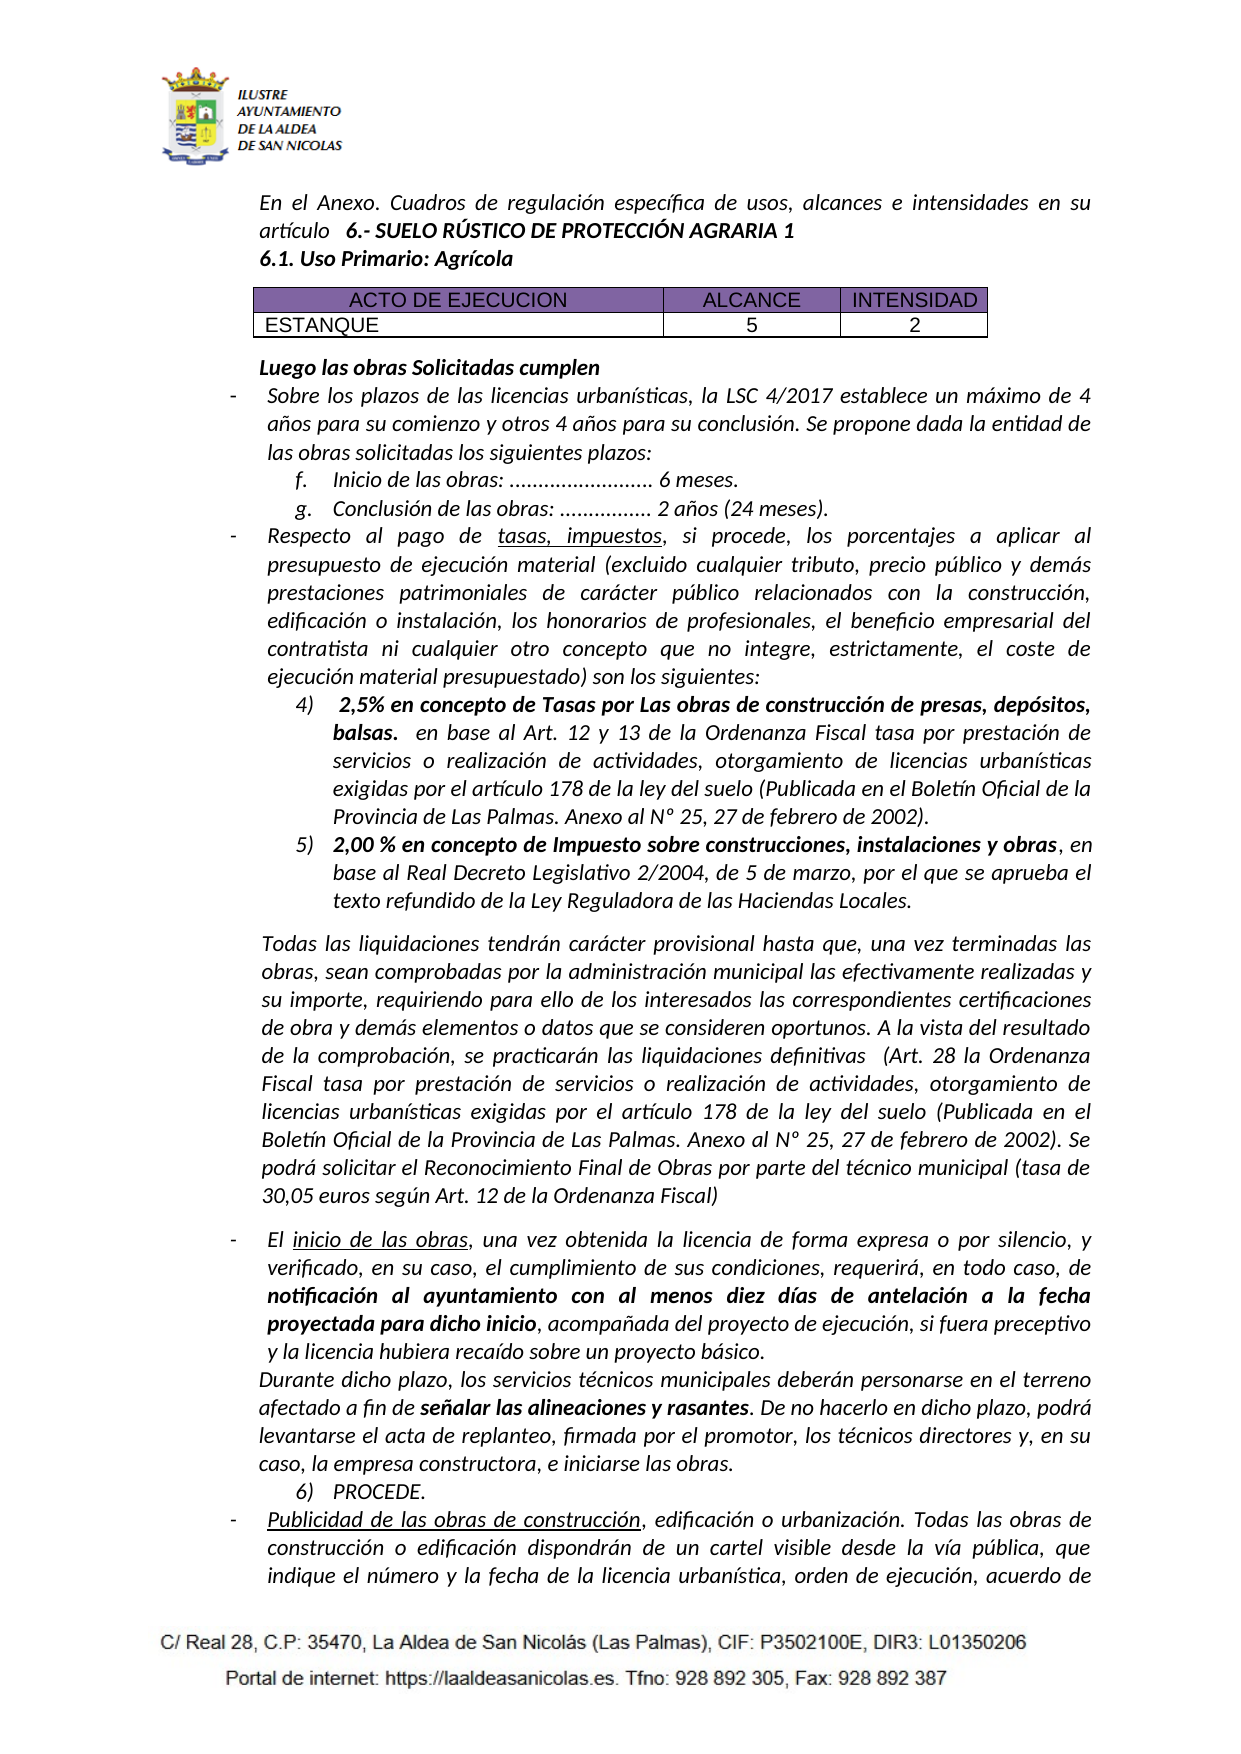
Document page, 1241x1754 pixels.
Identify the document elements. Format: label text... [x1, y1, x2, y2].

list Publicidad de las obras de construcción, edificación o urbanización. Todas las obras de construcción o edificación dispondrán de un cartel visible desde la vía pública, que indique el número y la fecha de la licencia urbanística, orden de ejecución, acuerdo de [229, 1505, 1093, 1589]
picture [148, 59, 358, 173]
table_cell 5 [664, 313, 840, 336]
list PROCEDE. [295, 1477, 1093, 1505]
table_header INTENSIDAD [841, 288, 987, 312]
table_cell ESTANQUE [254, 313, 663, 336]
list 2,5% en concepto de Tasas por Las obras de construcción de presas, depósitos, balsas. en base al Art. 12 y 13 de la Ordenanza Fiscal tasa por prestación de servicios o realización de actividades, otorgamiento de licencias urbanísticas exigidas por el artículo 178 de la ley del suelo (Publicada en el Boletín Oficial de la Provincia de Las Palmas. Anexo al Nº 25, 27 de febrero de 2002). [295, 690, 1093, 830]
list Respecto al pago de tasas, impuestos, si procede, los porcentajes a aplicar al presupuesto de ejecución material (excluido cualquier tributo, precio público y demás prestaciones patrimoniales de carácter público relacionados con la construcción, edificación o instalación, los honorarios de profesionales, el beneficio empresarial del contratista ni cualquier otro concepto que no integre, estrictamente, el coste de ejecución material presupuestado) son los siguientes: [229, 522, 1093, 690]
table_header ACTO DE EJECUCION [254, 288, 663, 312]
list Inicio de las obras: ......................... 6 meses. [295, 466, 1093, 494]
table_header ALCANCE [664, 288, 840, 312]
list 2,00 % en concepto de Impuesto sobre construcciones, instalaciones y obras, en base al Real Decreto Legislativo 2/2004, de 5 de marzo, por el que se aprueba el texto refundido de la Ley Reguladora de las Haciendas Locales. [295, 830, 1093, 914]
list Conclusión de las obras: ................ 2 años (24 meses). [295, 494, 1093, 522]
list El inicio de las obras, una vez obtenida la licencia de forma expresa o por silencio, y verificado, en su caso, el cumplimiento de sus condiciones, requerirá, en todo caso, de notificación al ayuntamiento con al menos diez días de antelación a la fecha proyectada para dicho inicio, acompañada del proyecto de ejecución, si fuera preceptivo y la licencia hubiera recaído sobre un proyecto básico. [229, 1225, 1093, 1365]
list Sobre los plazos de las licencias urbanísticas, la LSC 4/2017 establece un máximo de 4 años para su comienzo y otros 4 años para su conclusión. Se propone dada la entidad de las obras solicitadas los siguientes plazos: [229, 382, 1093, 466]
text 6.1. Uso Primario: Agrícola [259, 244, 1093, 272]
text En el Anexo. Cuadros de regulación específica de usos, alcances e intensidades en su artículo 6.- SUELO RÚSTICO DE PROTECCIÓN AGRARIA 1 [259, 188, 1093, 244]
table_cell 2 [841, 313, 987, 336]
picture [148, 1626, 1034, 1694]
text Durante dicho plazo, los servicios técnicos municipales deberán personarse en el terreno afectado a fin de señalar las alineaciones y rasantes. De no hacerlo en dicho plazo, podrá levantarse el acta de replanteo, firmada por el promotor, los técnicos directores y, en su caso, la empresa constructora, e iniciarse las obras. [258, 1365, 1093, 1477]
text Todas las liquidaciones tendrán carácter provisional hasta que, una vez terminadas las obras, sean comprobadas por la administración municipal las efectivamente realizadas y su importe, requiriendo para ello de los interesados las correspondientes certificaciones de obra y demás elementos o datos que se consideren oportunos. A la vista del resultado de la comprobación, se practicarán las liquidaciones definitivas (Art. 28 la Ordenanza Fiscal tasa por prestación de servicios o realización de actividades, otorgamiento de licencias urbanísticas exigidas por el artículo 178 de la ley del suelo (Publicada en el Boletín Oficial de la Provincia de Las Palmas. Anexo al Nº 25, 27 de febrero de 2002). Se podrá solicitar el Reconocimiento Final de Obras por parte del técnico municipal (tasa de 30,05 euros según Art. 12 de la Ordenanza Fiscal) [261, 929, 1093, 1209]
text Luego las obras Solicitadas cumplen [259, 353, 1093, 382]
